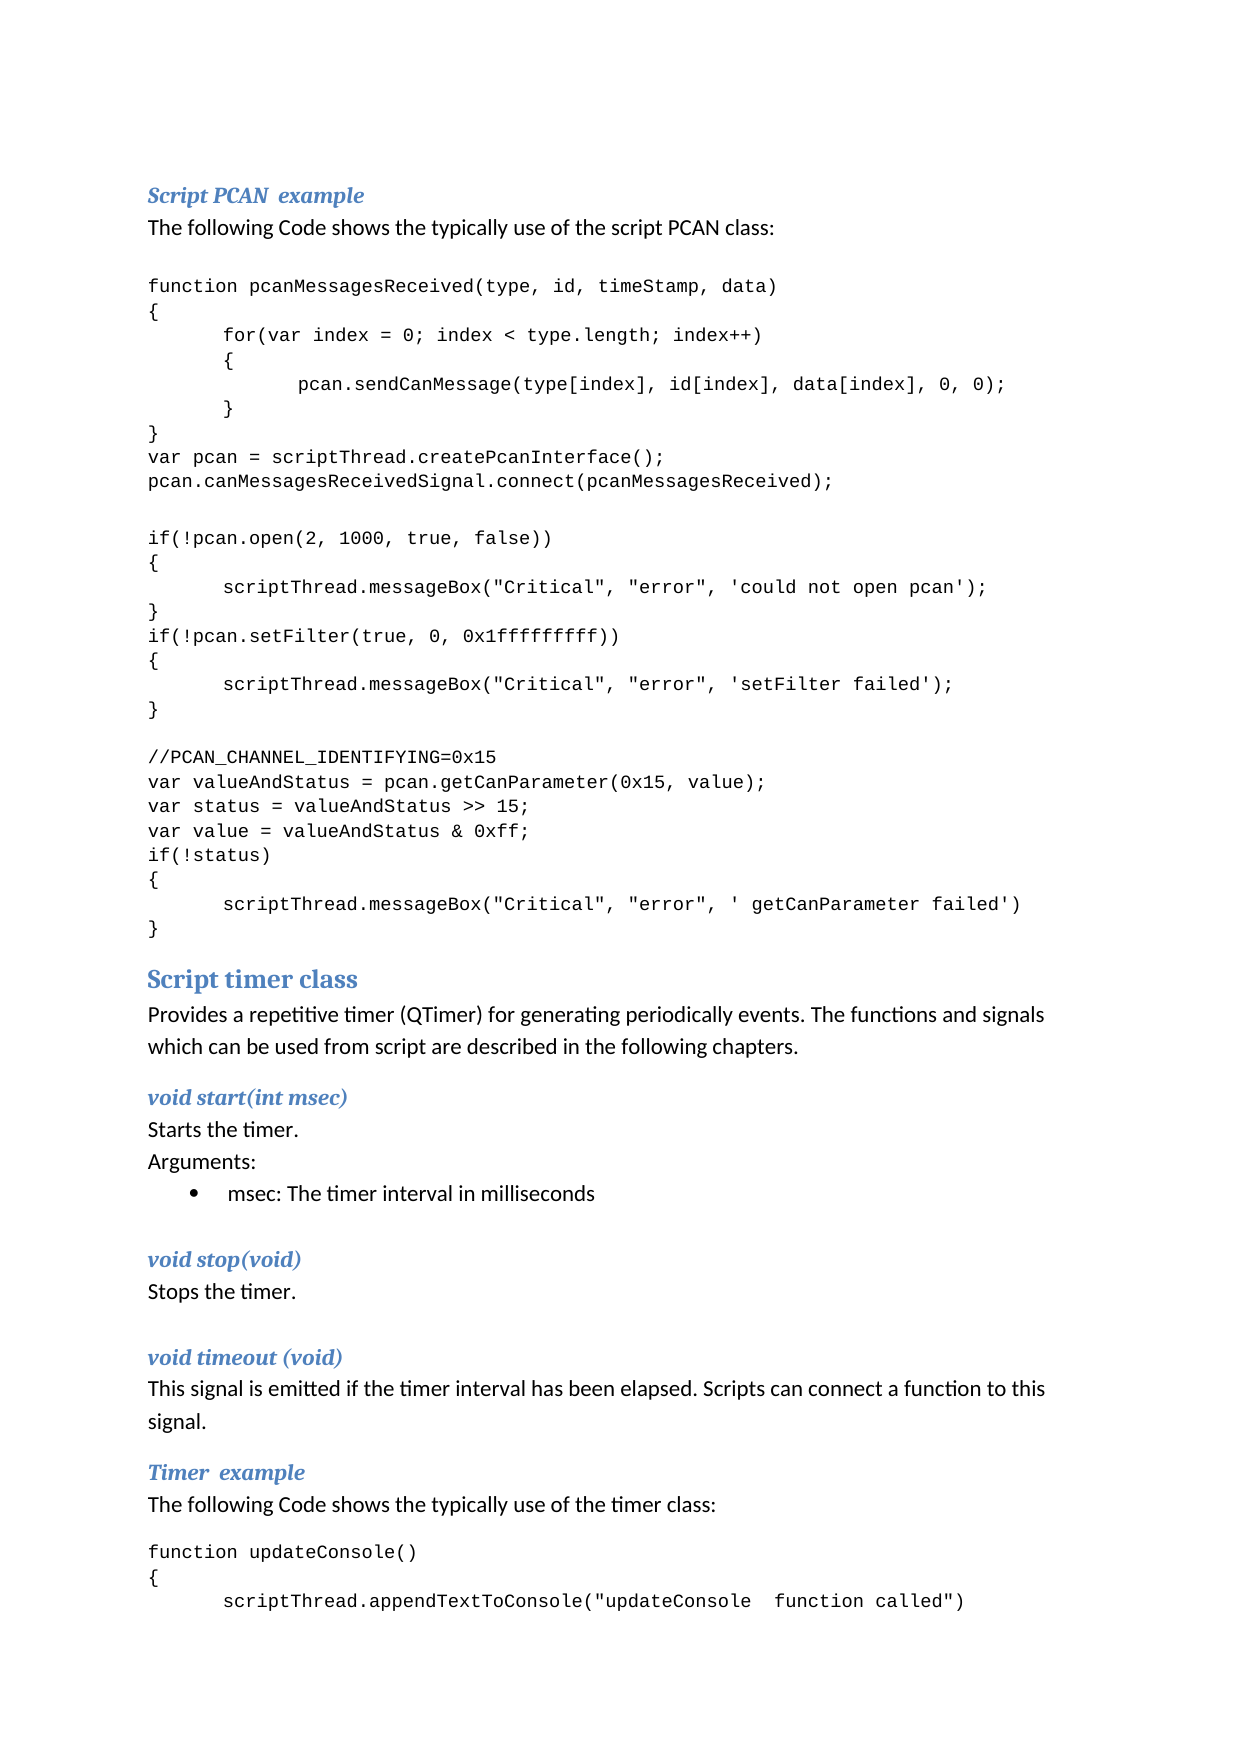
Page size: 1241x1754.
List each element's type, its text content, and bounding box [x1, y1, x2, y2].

text var status = valueAndStatus >> 15; [148, 797, 1093, 818]
text } [148, 919, 1093, 940]
text { [148, 1567, 1093, 1589]
text var valueAndStatus = pcan.getCanParameter(0x15, value); [148, 773, 1093, 794]
text function updateConsole() [148, 1543, 1093, 1564]
subtitle Script timer class [148, 964, 1093, 995]
subtitle void start(int msec) [148, 1085, 1093, 1111]
text scriptThread.messageBox("Critical", "error", 'could not open pcan'); [148, 578, 1093, 599]
text if(!pcan.open(2, 1000, true, false)) [148, 529, 1093, 550]
text { [148, 302, 1093, 323]
text } [148, 602, 1093, 623]
text } [148, 399, 1093, 420]
text { [148, 651, 1093, 672]
list msec: The timer interval in milliseconds [190, 1179, 1093, 1208]
text if(!status) [148, 846, 1093, 867]
text scriptThread.messageBox("Critical", "error", ' getCanParameter failed') [148, 894, 1093, 916]
subtitle void timeout (void) [148, 1344, 1093, 1371]
text The following Code shows the typically use of the timer class: [148, 1490, 1093, 1518]
subtitle Script PCAN example [148, 183, 1093, 209]
text The following Code shows the typically use of the script PCAN class: [148, 213, 1093, 241]
text { [148, 870, 1093, 891]
text scriptThread.appendTextToConsole("updateConsole function called") [148, 1592, 1093, 1613]
text function pcanMessagesReceived(type, id, timeStamp, data) [148, 277, 1093, 298]
text for(var index = 0; index < type.length; index++) [148, 326, 1093, 347]
text This signal is emitted if the timer interval has been elapsed. Scripts can connect a function to this signal. [148, 1374, 1093, 1435]
subtitle Timer example [148, 1460, 1093, 1486]
text pcan.sendCanMessage(type[index], id[index], data[index], 0, 0); [148, 375, 1093, 396]
text } [148, 699, 1093, 721]
text Arguments: [148, 1147, 1093, 1175]
text scriptThread.messageBox("Critical", "error", 'setFilter failed'); [148, 675, 1093, 696]
text { [148, 350, 1093, 372]
text Stops the timer. [148, 1277, 1093, 1305]
text Provides a repetitive timer (QTimer) for generating periodically events. The functions and signals which can be used from script are described in the following chapters. [148, 1000, 1093, 1060]
text var value = valueAndStatus & 0xff; [148, 821, 1093, 843]
subtitle void stop(void) [148, 1247, 1093, 1273]
text //PCAN_CHANNEL_IDENTIFYING=0x15 [148, 748, 1093, 769]
text Starts the timer. [148, 1115, 1093, 1143]
text { [148, 553, 1093, 574]
text if(!pcan.setFilter(true, 0, 0x1fffffffff)) [148, 626, 1093, 648]
text } [148, 423, 1093, 445]
text pcan.canMessagesReceivedSignal.connect(pcanMessagesReceived); [148, 472, 1093, 493]
text var pcan = scriptThread.createPcanInterface(); [148, 448, 1093, 469]
